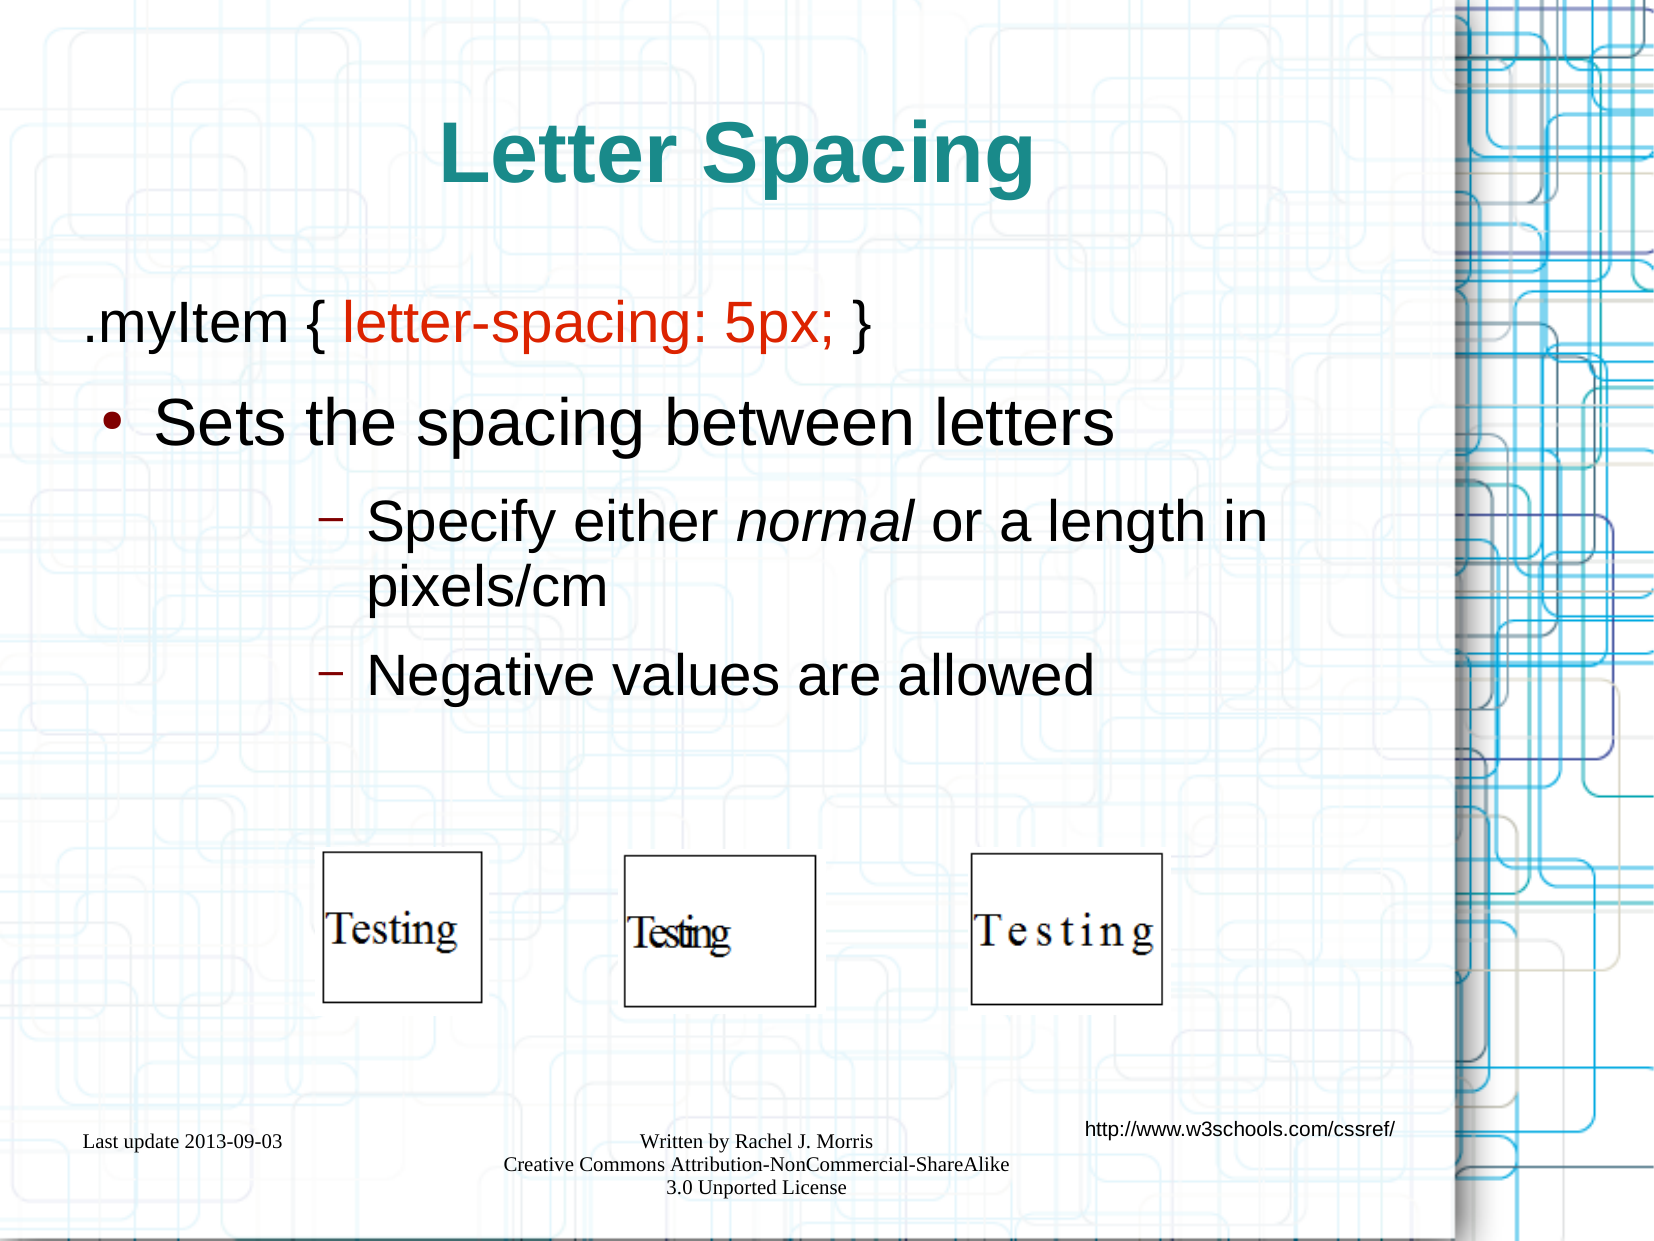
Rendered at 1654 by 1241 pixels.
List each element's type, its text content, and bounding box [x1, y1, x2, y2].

title Letter Spacing [59, 49, 1418, 257]
picture [0, 0, 1654, 1241]
text_box http://www.w3schools.com/cssref/ [1050, 1110, 1411, 1149]
list .myItem { letter-spacing: 5px; } Sets the spacing between letters Specify either normal or a length in pixels/cm Negative values are allowed [82, 290, 1418, 1010]
